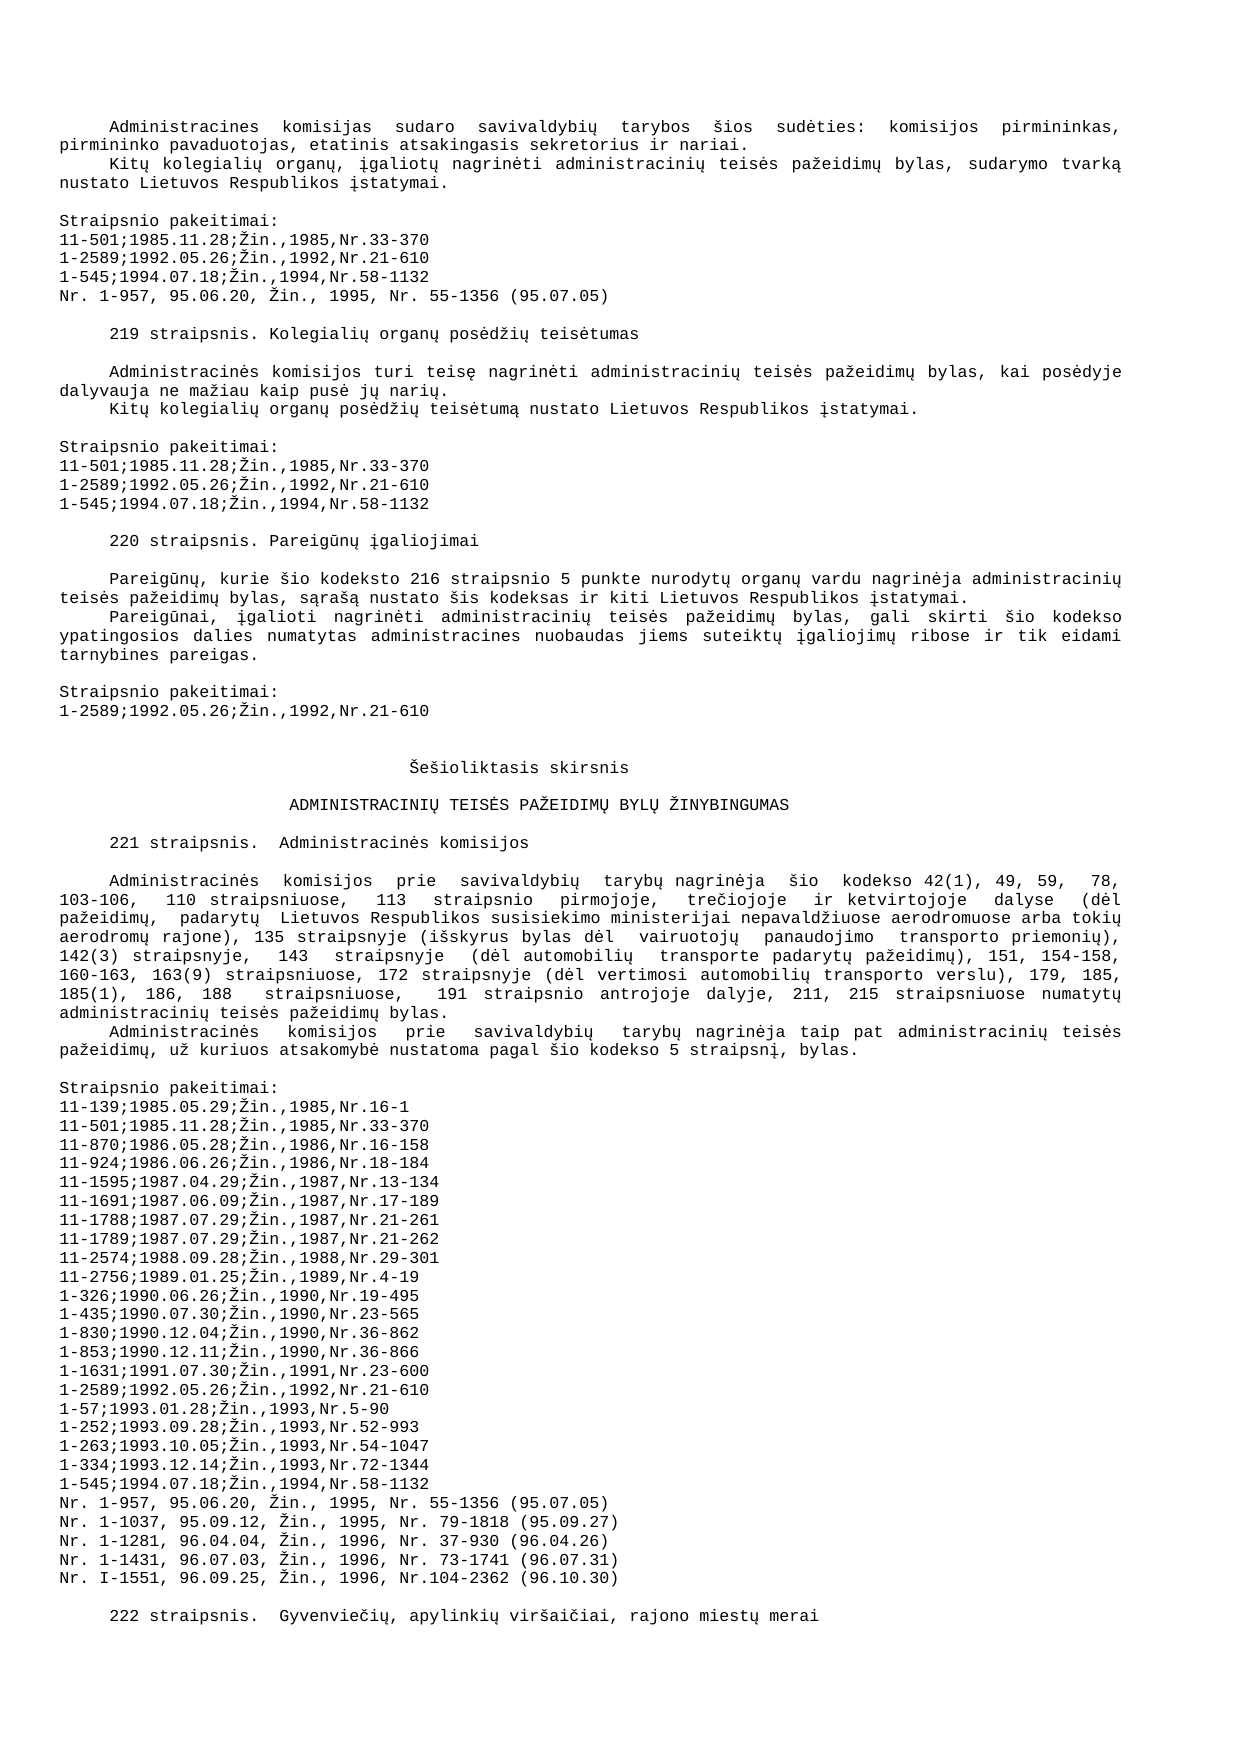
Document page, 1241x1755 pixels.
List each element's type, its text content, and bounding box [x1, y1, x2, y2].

text 11-501;1985.11.28;Žin.,1985,Nr.33-370 [59, 1117, 1122, 1136]
text 11-501;1985.11.28;Žin.,1985,Nr.33-370 [59, 231, 1122, 250]
text 11-501;1985.11.28;Žin.,1985,Nr.33-370 [59, 457, 1122, 476]
text Straipsnio pakeitimai: [59, 212, 1122, 231]
text 1-830;1990.12.04;Žin.,1990,Nr.36-862 [59, 1325, 1122, 1344]
text Straipsnio pakeitimai: [59, 1080, 1122, 1098]
text 11-1788;1987.07.29;Žin.,1987,Nr.21-261 [59, 1212, 1122, 1231]
text 1-252;1993.09.28;Žin.,1993,Nr.52-993 [59, 1419, 1122, 1438]
text 1-853;1990.12.11;Žin.,1990,Nr.36-866 [59, 1344, 1122, 1362]
text Nr. 1-957, 95.06.20, Žin., 1995, Nr. 55-1356 (95.07.05) [59, 288, 1122, 307]
text 11-1789;1987.07.29;Žin.,1987,Nr.21-262 [59, 1231, 1122, 1249]
text 219 straipsnis. Kolegialių organų posėdžių teisėtumas [59, 326, 1122, 344]
text 222 straipsnis. Gyvenviečių, apylinkių viršaičiai, rajono miestų merai [59, 1608, 1122, 1626]
text 1-2589;1992.05.26;Žin.,1992,Nr.21-610 [59, 1381, 1122, 1400]
text Administracines komisijas sudaro savivaldybių tarybos šios sudėties: komisijos pirmininkas, pirmininko pavaduotojas, etatinis atsakingasis sekretorius ir nariai. [59, 118, 1122, 156]
text 11-2756;1989.01.25;Žin.,1989,Nr.4-19 [59, 1268, 1122, 1287]
text 1-1631;1991.07.30;Žin.,1991,Nr.23-600 [59, 1362, 1122, 1381]
text Administracinės komisijos prie savivaldybių tarybų nagrinėja šio kodekso 42(1), 49, 59, 78, 103-106, 110 straipsniuose, 113 straipsnio pirmojoje, trečiojoje ir ketvirtojoje dalyse (dėl pažeidimų, padarytų Lietuvos Respublikos susisiekimo ministerijai nepavaldžiuose aerodromuose arba tokių aerodromų rajone), 135 straipsnyje (išskyrus bylas dėl vairuotojų panaudojimo transporto priemonių), 142(3) straipsnyje, 143 straipsnyje (dėl automobilių transporte padarytų pažeidimų), 151, 154-158, 160-163, 163(9) straipsniuose, 172 straipsnyje (dėl vertimosi automobilių transporto verslu), 179, 185, 185(1), 186, 188 straipsniuose, 191 straipsnio antrojoje dalyje, 211, 215 straipsniuose numatytų administracinių teisės pažeidimų bylas. [59, 872, 1122, 1023]
text 1-2589;1992.05.26;Žin.,1992,Nr.21-610 [59, 476, 1122, 495]
text 1-2589;1992.05.26;Žin.,1992,Nr.21-610 [59, 250, 1122, 269]
text 11-870;1986.05.28;Žin.,1986,Nr.16-158 [59, 1136, 1122, 1155]
text Pareigūnų, kurie šio kodeksto 216 straipsnio 5 punkte nurodytų organų vardu nagrinėja administracinių teisės pažeidimų bylas, sąrašą nustato šis kodeksas ir kiti Lietuvos Respublikos įstatymai. [59, 571, 1122, 608]
text Administracinės komisijos prie savivaldybių tarybų nagrinėja taip pat administracinių teisės pažeidimų, už kuriuos atsakomybė nustatoma pagal šio kodekso 5 straipsnį, bylas. [59, 1023, 1122, 1061]
text 1-326;1990.06.26;Žin.,1990,Nr.19-495 [59, 1287, 1122, 1306]
text 1-2589;1992.05.26;Žin.,1992,Nr.21-610 [59, 703, 1122, 721]
text 221 straipsnis. Administracinės komisijos [59, 834, 1122, 853]
text 1-545;1994.07.18;Žin.,1994,Nr.58-1132 [59, 495, 1122, 514]
text Nr. 1-1037, 95.09.12, Žin., 1995, Nr. 79-1818 (95.09.27) [59, 1513, 1122, 1532]
text 11-1595;1987.04.29;Žin.,1987,Nr.13-134 [59, 1174, 1122, 1193]
text Nr. 1-1431, 96.07.03, Žin., 1996, Nr. 73-1741 (96.07.31) [59, 1551, 1122, 1570]
text Nr. 1-1281, 96.04.04, Žin., 1996, Nr. 37-930 (96.04.26) [59, 1532, 1122, 1551]
text Nr. I-1551, 96.09.25, Žin., 1996, Nr.104-2362 (96.10.30) [59, 1570, 1122, 1589]
text Straipsnio pakeitimai: [59, 684, 1122, 703]
text 1-334;1993.12.14;Žin.,1993,Nr.72-1344 [59, 1457, 1122, 1476]
text 11-139;1985.05.29;Žin.,1985,Nr.16-1 [59, 1098, 1122, 1117]
text 1-263;1993.10.05;Žin.,1993,Nr.54-1047 [59, 1438, 1122, 1457]
text 1-545;1994.07.18;Žin.,1994,Nr.58-1132 [59, 269, 1122, 288]
text Kitų kolegialių organų, įgaliotų nagrinėti administracinių teisės pažeidimų bylas, sudarymo tvarką nustato Lietuvos Respublikos įstatymai. [59, 156, 1122, 193]
text 1-545;1994.07.18;Žin.,1994,Nr.58-1132 [59, 1476, 1122, 1494]
text 11-924;1986.06.26;Žin.,1986,Nr.18-184 [59, 1155, 1122, 1174]
text Administracinės komisijos turi teisę nagrinėti administracinių teisės pažeidimų bylas, kai posėdyje dalyvauja ne mažiau kaip pusė jų narių. [59, 363, 1122, 401]
text 11-1691;1987.06.09;Žin.,1987,Nr.17-189 [59, 1193, 1122, 1212]
text 220 straipsnis. Pareigūnų įgaliojimai [59, 533, 1122, 552]
text 1-435;1990.07.30;Žin.,1990,Nr.23-565 [59, 1306, 1122, 1325]
text ADMINISTRACINIŲ TEISĖS PAŽEIDIMŲ BYLŲ ŽINYBINGUMAS [59, 797, 1122, 816]
text 11-2574;1988.09.28;Žin.,1988,Nr.29-301 [59, 1249, 1122, 1268]
text 1-57;1993.01.28;Žin.,1993,Nr.5-90 [59, 1400, 1122, 1419]
text Straipsnio pakeitimai: [59, 439, 1122, 457]
text Kitų kolegialių organų posėdžių teisėtumą nustato Lietuvos Respublikos įstatymai. [59, 401, 1122, 420]
text Šešioliktasis skirsnis [59, 759, 1122, 778]
text Nr. 1-957, 95.06.20, Žin., 1995, Nr. 55-1356 (95.07.05) [59, 1494, 1122, 1513]
text Pareigūnai, įgalioti nagrinėti administracinių teisės pažeidimų bylas, gali skirti šio kodekso ypatingosios dalies numatytas administracines nuobaudas jiems suteiktų įgaliojimų ribose ir tik eidami tarnybines pareigas. [59, 608, 1122, 665]
